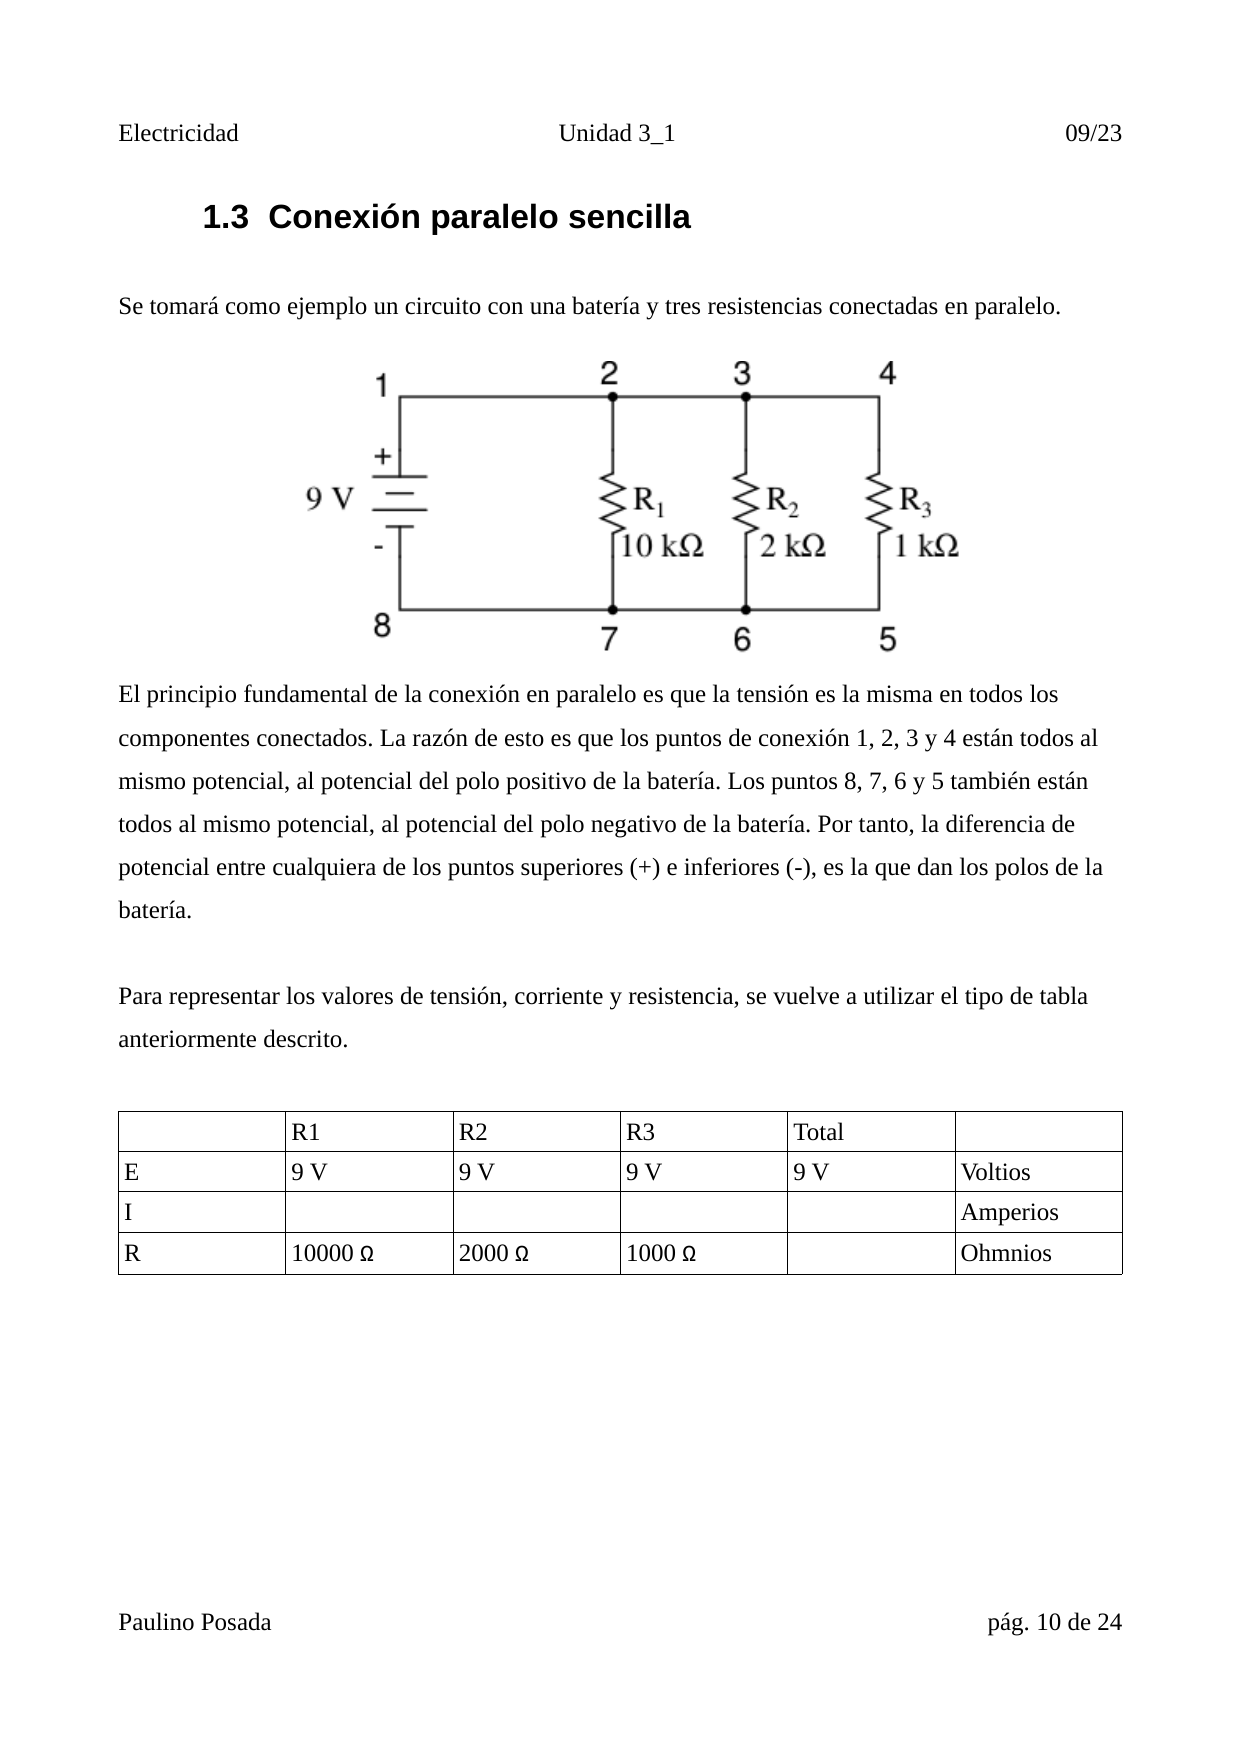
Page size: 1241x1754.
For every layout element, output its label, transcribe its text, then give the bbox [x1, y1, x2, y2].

table_header R2 [454, 1112, 620, 1151]
table_header R1 [286, 1112, 453, 1151]
table_header [119, 1112, 285, 1151]
table_cell R [119, 1233, 285, 1273]
picture [267, 361, 973, 657]
table_cell 2000 Ω [454, 1233, 620, 1273]
table_cell E [119, 1152, 285, 1191]
text Para representar los valores de tensión, corriente y resistencia, se vuelve a utilizar el tipo de tabla anteriormente descrito. [118, 981, 1122, 1053]
table_cell Amperios [956, 1192, 1122, 1232]
table_cell Ohmnios [956, 1233, 1122, 1273]
table_cell [286, 1192, 453, 1232]
subtitle Conexión paralelo sencilla [193, 197, 1122, 236]
table_header [956, 1112, 1122, 1151]
table_cell 1000 Ω [621, 1233, 787, 1273]
table_cell 10000 Ω [286, 1233, 453, 1273]
table_cell 9 V [788, 1152, 955, 1191]
table_cell 9 V [454, 1152, 620, 1191]
table_cell I [119, 1192, 285, 1232]
table_cell [788, 1233, 955, 1273]
table_header R3 [621, 1112, 787, 1151]
table_cell 9 V [286, 1152, 453, 1191]
text Se tomará como ejemplo un circuito con una batería y tres resistencias conectadas en paralelo. [118, 291, 1122, 320]
table_cell [454, 1192, 620, 1232]
table_cell [621, 1192, 787, 1232]
table_cell 9 V [621, 1152, 787, 1191]
text El principio fundamental de la conexión en paralelo es que la tensión es la misma en todos los componentes conectados. La razón de esto es que los puntos de conexión 1, 2, 3 y 4 están todos al mismo potencial, al potencial del polo positivo de la batería. Los puntos 8, 7, 6 y 5 también están todos al mismo potencial, al potencial del polo negativo de la batería. Por tanto, la diferencia de potencial entre cualquiera de los puntos superiores (+) e inferiores (-), es la que dan los polos de la batería. [118, 679, 1122, 924]
table_cell Voltios [956, 1152, 1122, 1191]
table_header Total [788, 1112, 955, 1151]
table_cell [788, 1192, 955, 1232]
